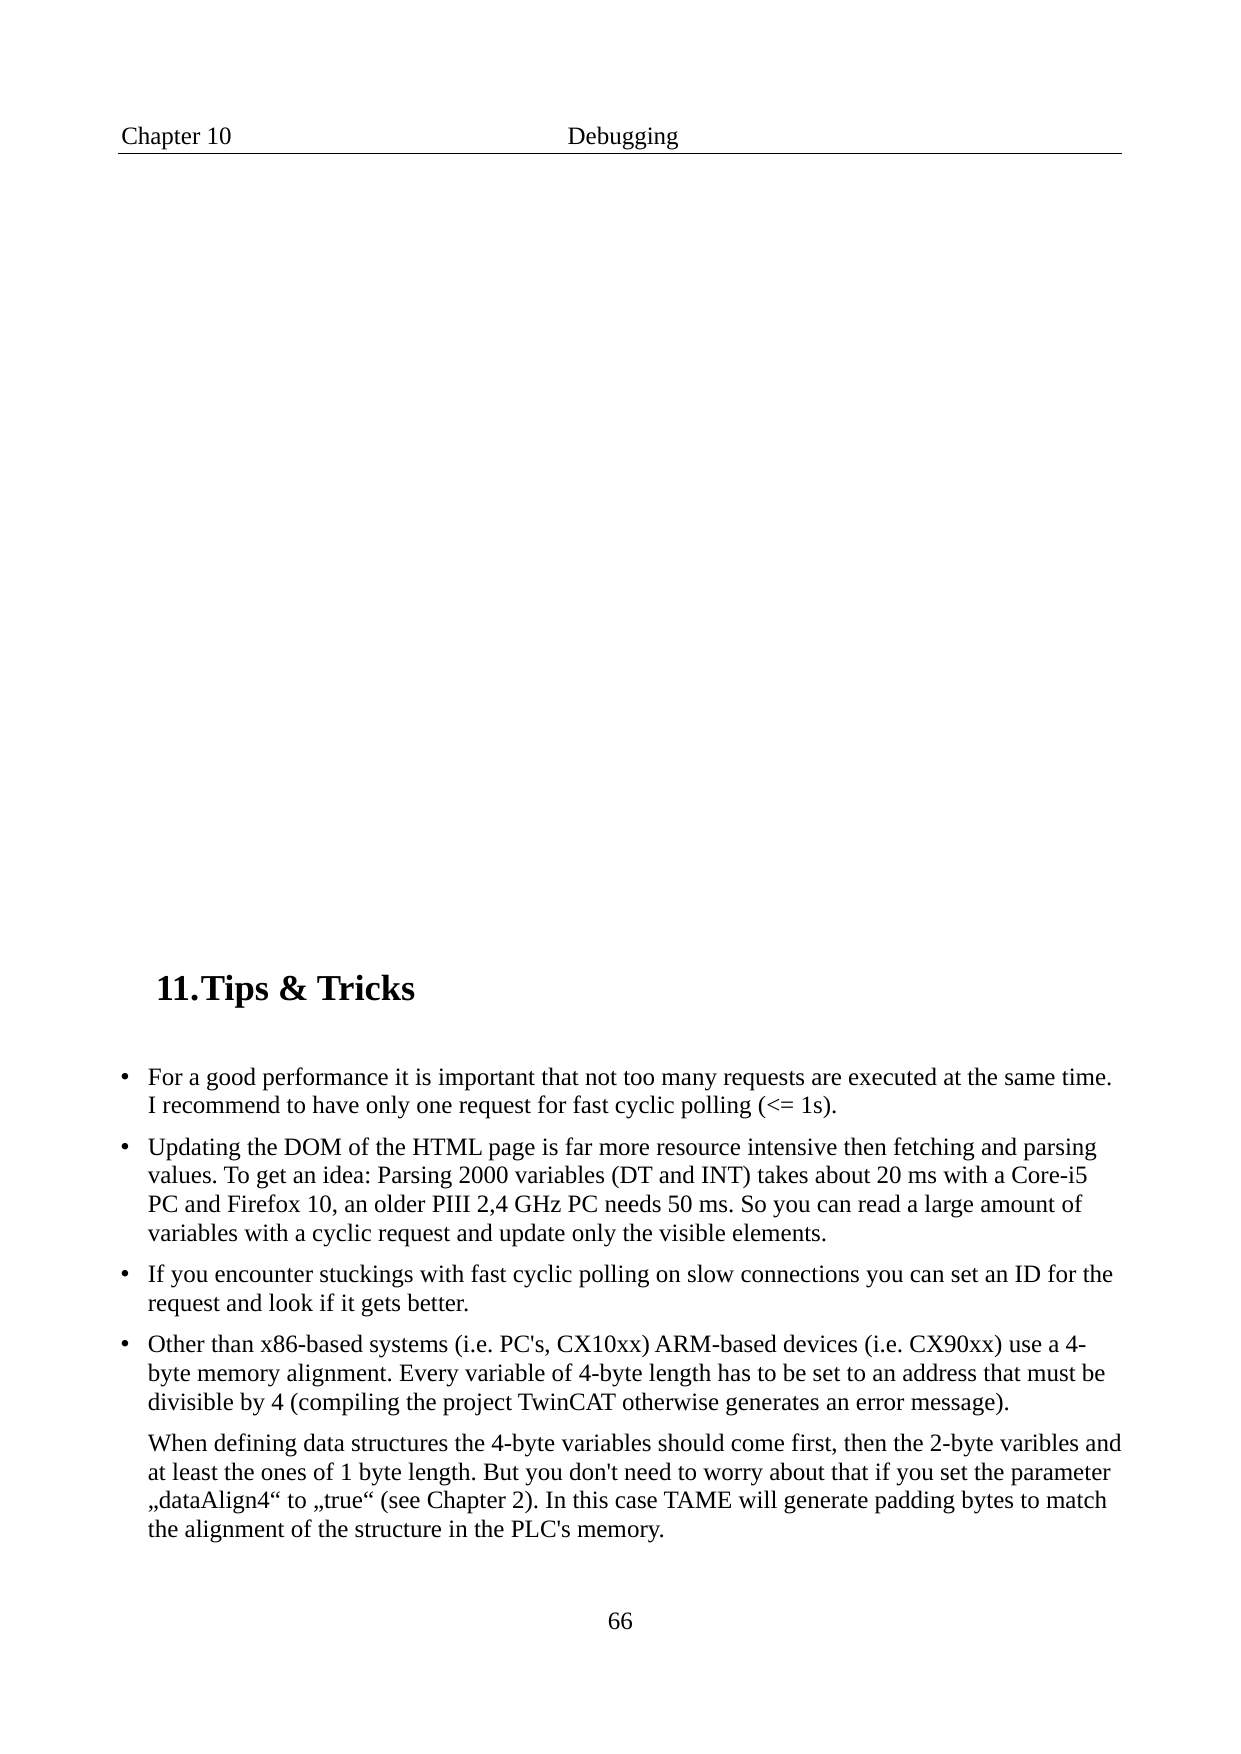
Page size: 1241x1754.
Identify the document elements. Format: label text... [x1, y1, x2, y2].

list When defining data structures the 4-byte variables should come first, then the 2-byte varibles and at least the ones of 1 byte length. But you don't need to worry about that if you set the parameter „dataAlign4“ to „true“ (see Chapter 2). In this case TAME will generate padding bytes to match the alignment of the structure in the PLC's memory. [121, 1428, 1122, 1543]
list For a good performance it is important that not too many requests are executed at the same time. I recommend to have only one request for fast cyclic polling (<= 1s). [121, 1062, 1122, 1119]
subtitle Tips & Tricks [156, 966, 1122, 1008]
list Updating the DOM of the HTML page is far more resource intensive then fetching and parsing values. To get an idea: Parsing 2000 variables (DT and INT) takes about 20 ms with a Core-i5 PC and Firefox 10, an older PIII 2,4 GHz PC needs 50 ms. So you can read a large amount of variables with a cyclic request and update only the visible elements. [121, 1132, 1122, 1247]
list Other than x86-based systems (i.e. PC's, CX10xx) ARM-based devices (i.e. CX90xx) use a 4-byte memory alignment. Every variable of 4-byte length has to be set to an address that must be divisible by 4 (compiling the project TwinCAT otherwise generates an error message). [121, 1329, 1122, 1415]
list If you encounter stuckings with fast cyclic polling on slow connections you can set an ID for the request and look if it gets better. [121, 1259, 1122, 1317]
